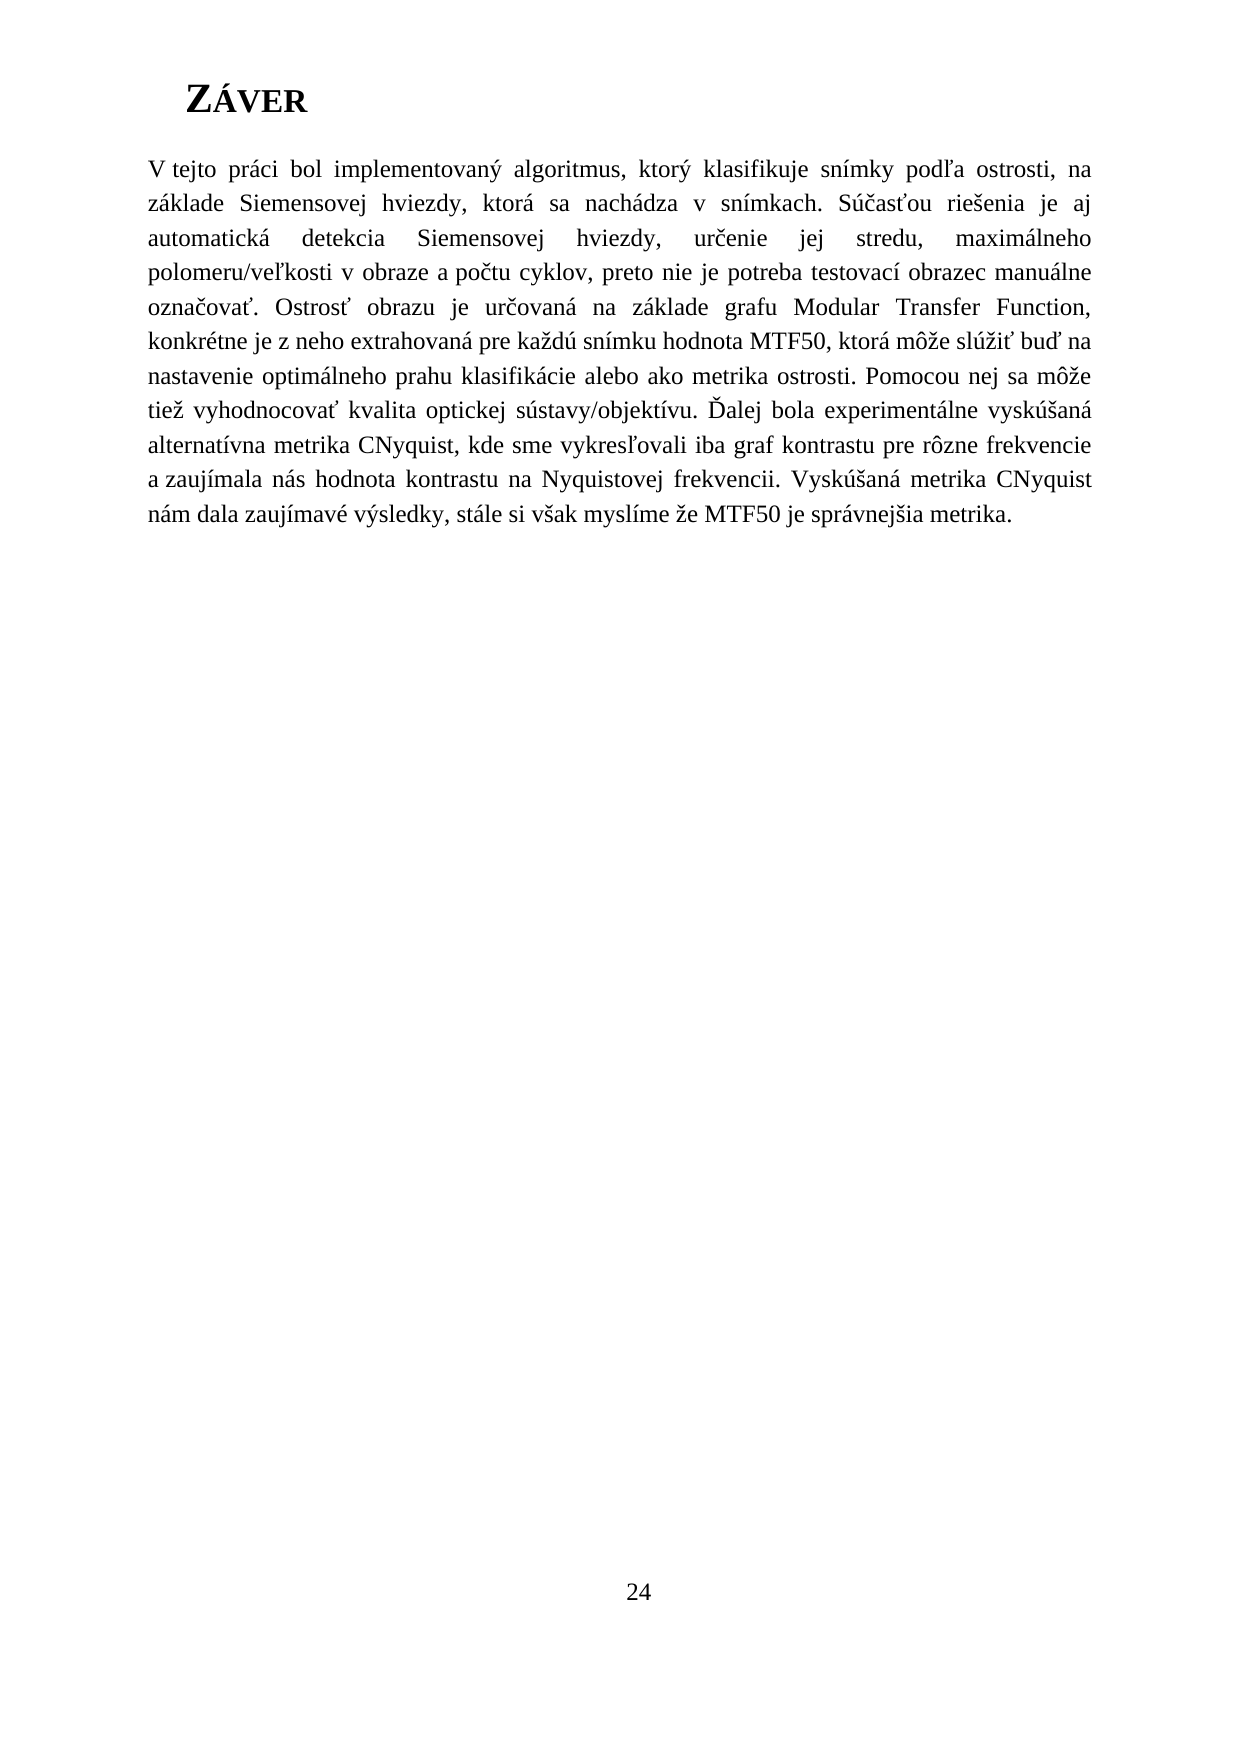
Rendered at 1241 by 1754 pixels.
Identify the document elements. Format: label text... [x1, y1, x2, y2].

text V tejto práci bol implementovaný algoritmus, ktorý klasifikuje snímky podľa ostrosti, na základe Siemensovej hviezdy, ktorá sa nachádza v snímkach. Súčasťou riešenia je aj automatická detekcia Siemensovej hviezdy, určenie jej stredu, maximálneho polomeru/veľkosti v obraze a počtu cyklov, preto nie je potreba testovací obrazec manuálne označovať. Ostrosť obrazu je určovaná na základe grafu Modular Transfer Function, konkrétne je z neho extrahovaná pre každú snímku hodnota MTF50, ktorá môže slúžiť buď na nastavenie optimálneho prahu klasifikácie alebo ako metrika ostrosti. Pomocou nej sa môže tiež vyhodnocovať kvalita optickej sústavy/objektívu. Ďalej bola experimentálne vyskúšaná alternatívna metrika CNyquist, kde sme vykresľovali iba graf kontrastu pre rôzne frekvencie a zaujímala nás hodnota kontrastu na Nyquistovej frekvencii. Vyskúšaná metrika CNyquist nám dala zaujímavé výsledky, stále si však myslíme že MTF50 je správnejšia metrika. [148, 154, 1092, 527]
subtitle Záver [185, 74, 1092, 122]
